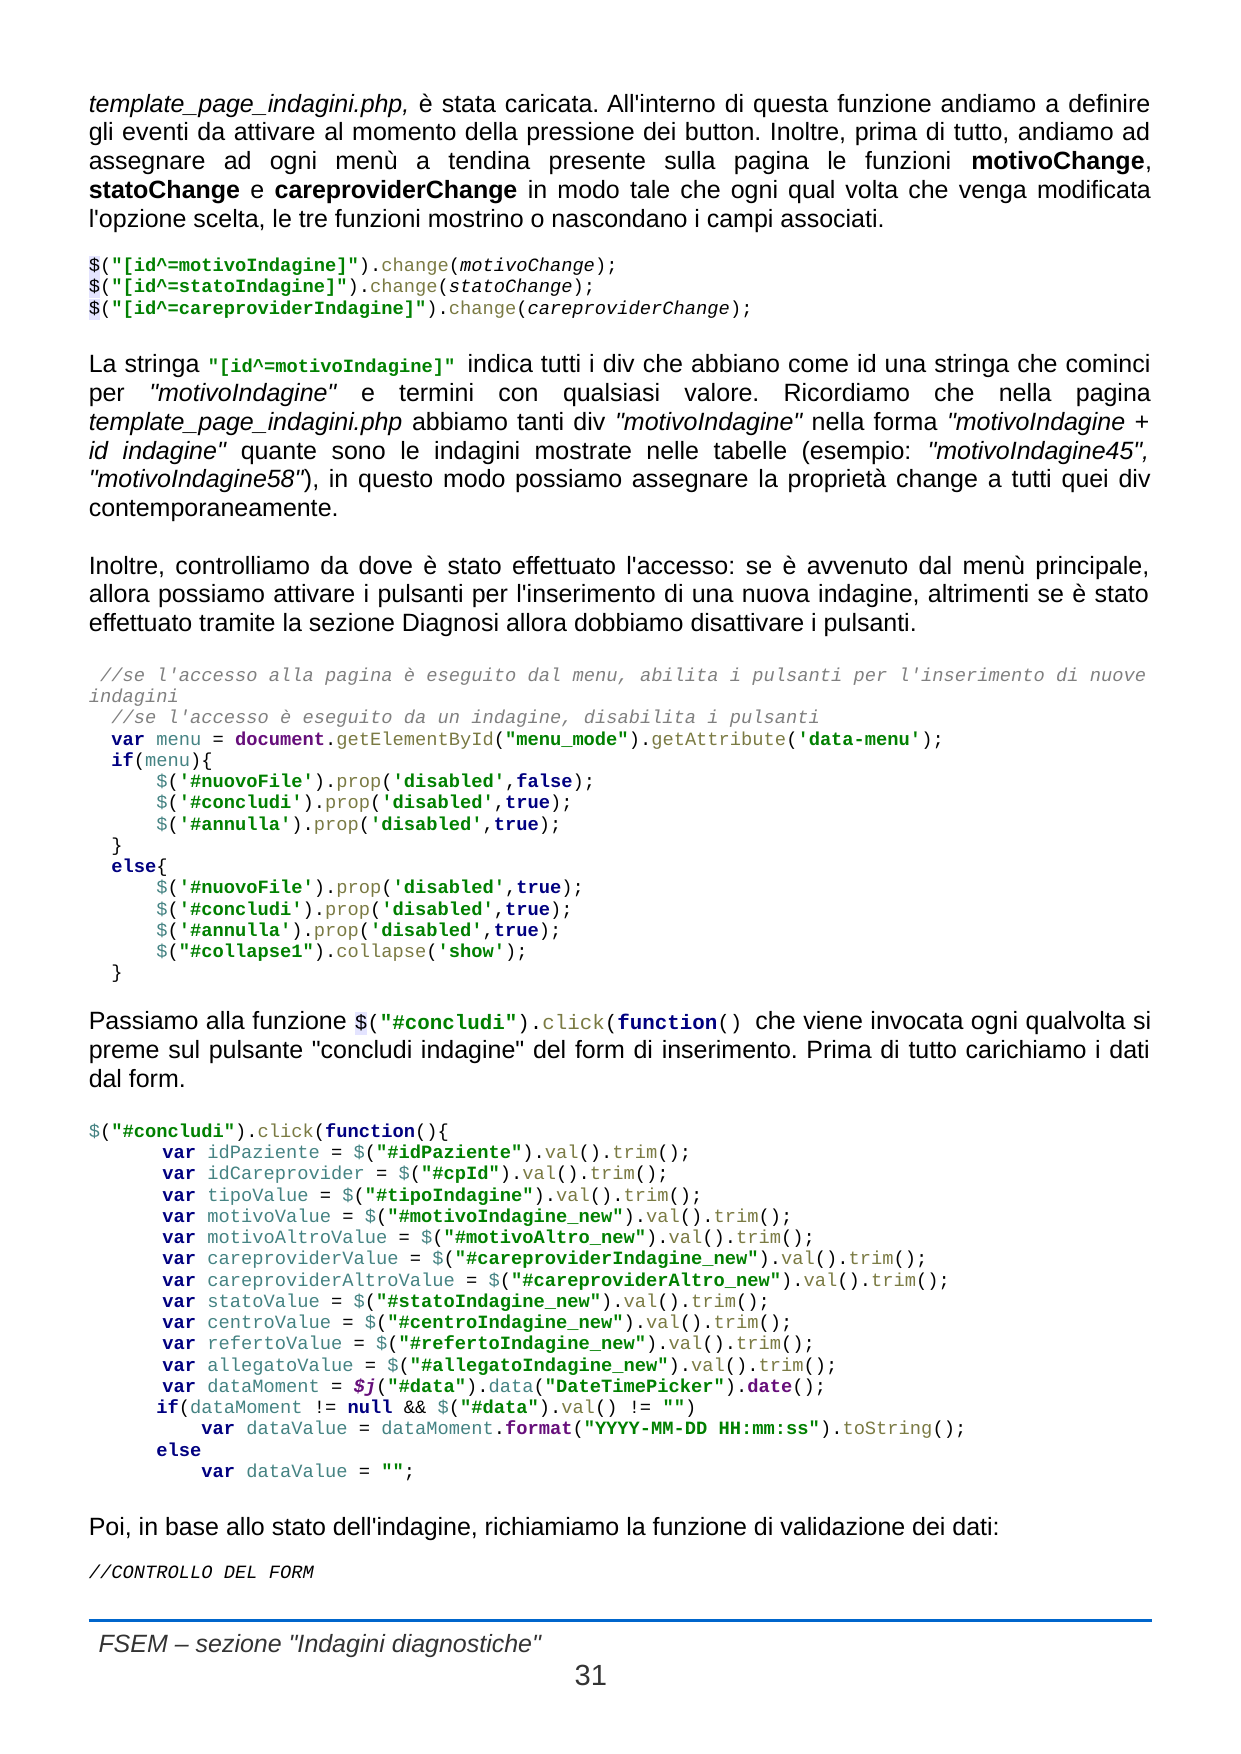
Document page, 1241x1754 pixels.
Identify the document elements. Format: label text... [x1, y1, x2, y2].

text Passiamo alla funzione $("#concludi").click(function() che viene invocata ogni qualvolta si preme sul pulsante "concludi indagine" del form di inserimento. Prima di tutto carichiamo i dati dal form. [88, 1006, 1152, 1093]
text var idPaziente = $("#idPaziente").val().trim(); [88, 1143, 1152, 1164]
text var menu = document.getElementById("menu_mode").getAttribute('data-menu'); [88, 729, 1152, 751]
text var idCareprovider = $("#cpId").val().trim(); [88, 1164, 1152, 1185]
text var motivoValue = $("#motivoIndagine_new").val().trim(); [88, 1207, 1152, 1228]
text var refertoValue = $("#refertoIndagine_new").val().trim(); [88, 1334, 1152, 1355]
text $('#annulla').prop('disabled',true); [88, 921, 1152, 942]
text } [88, 963, 1152, 984]
text template_page_indagini.php, è stata caricata. All'interno di questa funzione andiamo a definire gli eventi da attivare al momento della pressione dei button. Inoltre, prima di tutto, andiamo ad assegnare ad ogni menù a tendina presente sulla pagina le funzioni motivoChange, statoChange e careproviderChange in modo tale che ogni qual volta che venga modificata l'opzione scelta, le tre funzioni mostrino o nascondano i campi associati. [88, 88, 1152, 232]
text $("[id^=motivoIndagine]").change(motivoChange); [88, 256, 1152, 277]
text Poi, in base allo stato dell'indagine, richiamiamo la funzione di validazione dei dati: [88, 1512, 1152, 1541]
text } [88, 836, 1152, 857]
text $("[id^=careproviderIndagine]").change(careproviderChange); [88, 298, 1152, 320]
text var statoValue = $("#statoIndagine_new").val().trim(); [88, 1292, 1152, 1313]
text //se l'accesso è eseguito da un indagine, disabilita i pulsanti [88, 708, 1152, 729]
text var motivoAltroValue = $("#motivoAltro_new").val().trim(); [88, 1228, 1152, 1249]
text $('#concludi').prop('disabled',true); [88, 793, 1152, 814]
text $('#concludi').prop('disabled',true); [88, 899, 1152, 921]
text if(menu){ [88, 751, 1152, 772]
text var centroValue = $("#centroIndagine_new").val().trim(); [88, 1313, 1152, 1334]
text if(dataMoment != null && $("#data").val() != "") [88, 1398, 1152, 1419]
text Inoltre, controlliamo da dove è stato effettuato l'accesso: se è avvenuto dal menù principale, allora possiamo attivare i pulsanti per l'inserimento di una nuova indagine, altrimenti se è stato effettuato tramite la sezione Diagnosi allora dobbiamo disattivare i pulsanti. [88, 551, 1152, 637]
text $('#nuovoFile').prop('disabled',false); [88, 772, 1152, 793]
text var careproviderAltroValue = $("#careproviderAltro_new").val().trim(); [88, 1270, 1152, 1292]
text var dataValue = ""; [88, 1462, 1152, 1483]
text $("#concludi").click(function(){ [88, 1122, 1152, 1143]
text else [88, 1440, 1152, 1462]
text var careproviderValue = $("#careproviderIndagine_new").val().trim(); [88, 1249, 1152, 1270]
text //se l'accesso alla pagina è eseguito dal menu, abilita i pulsanti per l'inserimento di nuove indagini [88, 666, 1152, 708]
text var dataMoment = $j("#data").data("DateTimePicker").date(); [88, 1377, 1152, 1398]
text //CONTROLLO DEL FORM [88, 1562, 1152, 1584]
text else{ [88, 857, 1152, 878]
text $('#annulla').prop('disabled',true); [88, 814, 1152, 836]
text $('#nuovoFile').prop('disabled',true); [88, 878, 1152, 899]
text La stringa "[id^=motivoIndagine]" indica tutti i div che abbiano come id una stringa che cominci per "motivoIndagine" e termini con qualsiasi valore. Ricordiamo che nella pagina template_page_indagini.php abbiamo tanti div "motivoIndagine" nella forma "motivoIndagine + id indagine" quante sono le indagini mostrate nelle tabelle (esempio: "motivoIndagine45", "motivoIndagine58"), in questo modo possiamo assegnare la proprietà change a tutti quei div contemporaneamente. [88, 349, 1152, 522]
text $("[id^=statoIndagine]").change(statoChange); [88, 277, 1152, 298]
text var tipoValue = $("#tipoIndagine").val().trim(); [88, 1185, 1152, 1207]
text $("#collapse1").collapse('show'); [88, 942, 1152, 963]
text var dataValue = dataMoment.format("YYYY-MM-DD HH:mm:ss").toString(); [88, 1419, 1152, 1440]
text var allegatoValue = $("#allegatoIndagine_new").val().trim(); [88, 1355, 1152, 1377]
